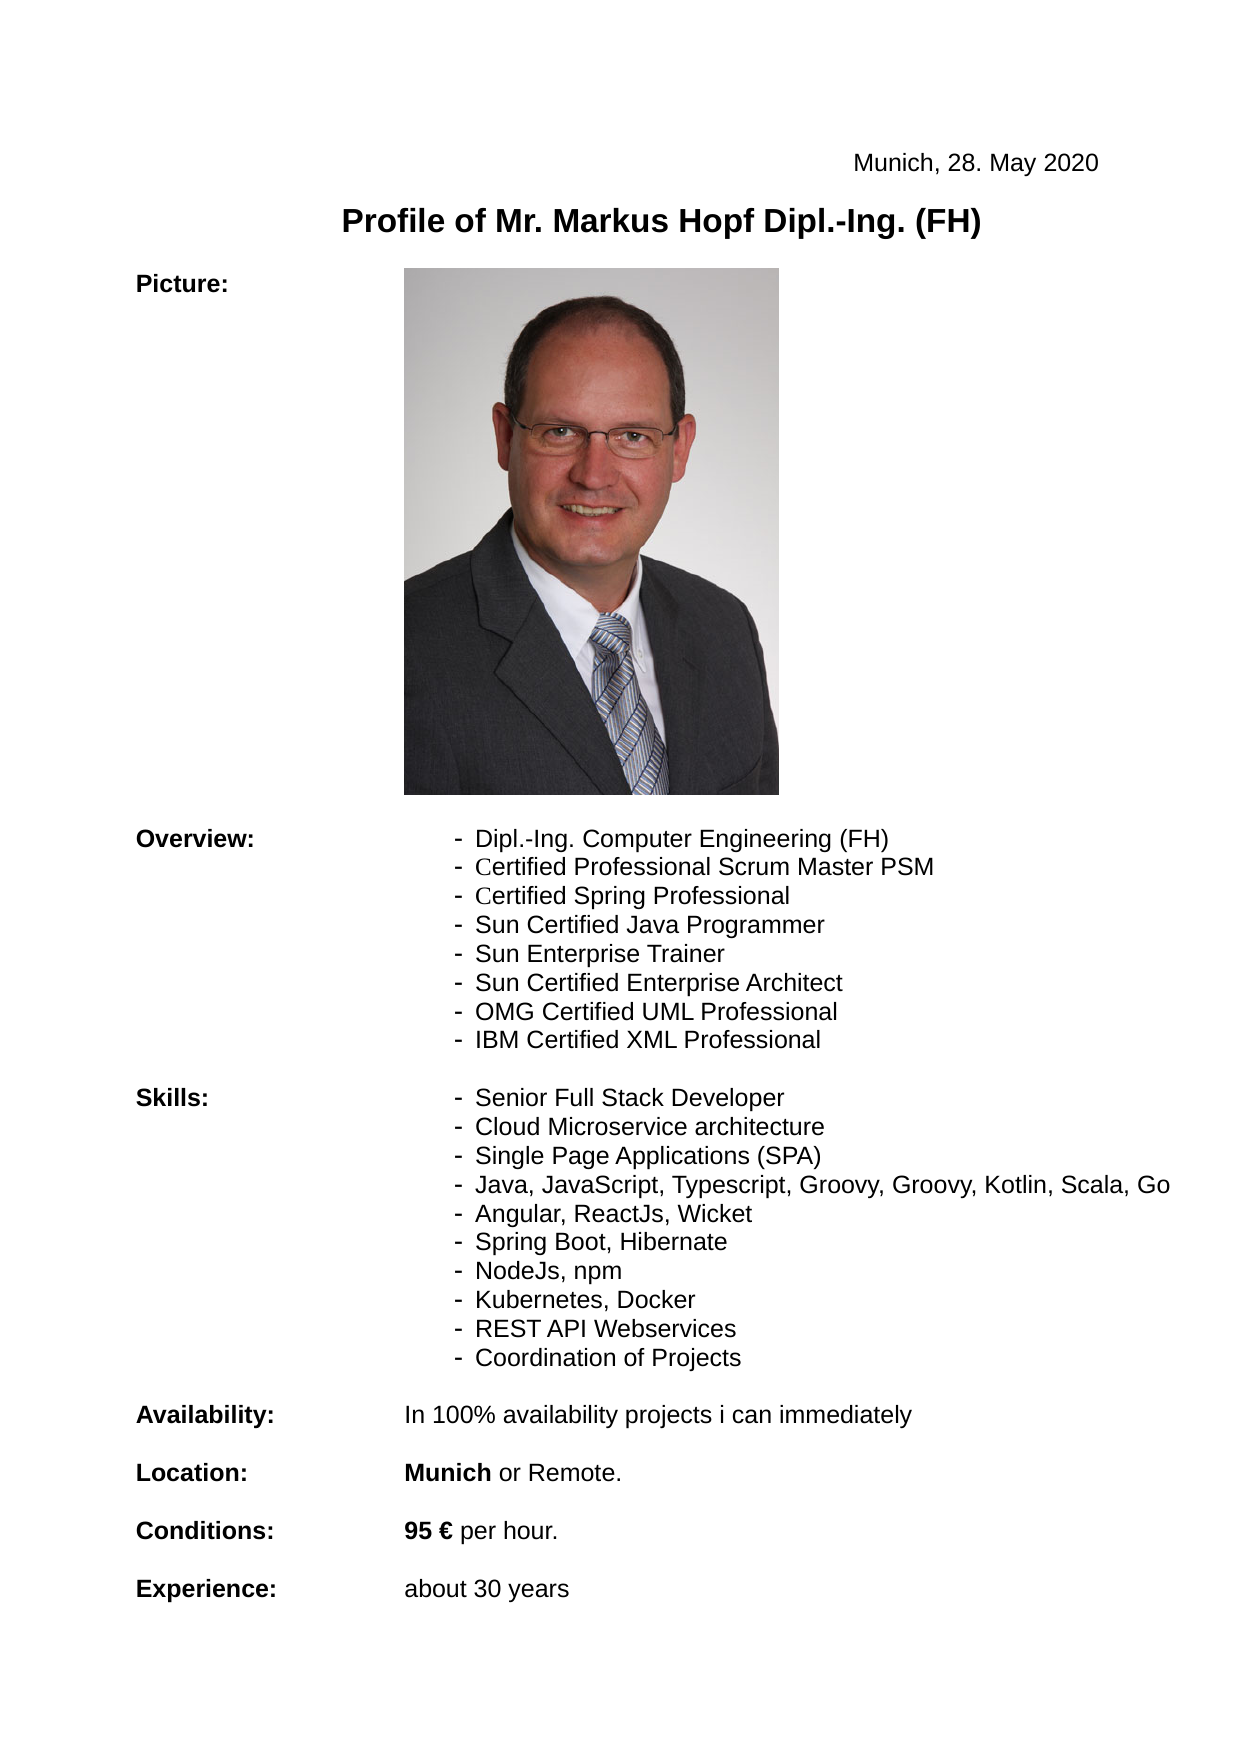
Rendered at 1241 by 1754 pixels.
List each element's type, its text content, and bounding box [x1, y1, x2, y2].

table_cell Skills: [136, 1083, 404, 1400]
table_cell - Senior Full Stack Developer - Cloud Microservice architecture - Single Page Applications (SPA) - Java, JavaScript, Typescript, Groovy, Groovy, Kotlin, Scala, Go - Angular, ReactJs, Wicket - Spring Boot, Hibernate - NodeJs, npm - Kubernetes, Docker - REST API Webservices - Coordination of Projects [404, 1083, 1209, 1400]
table_cell 95 € per hour. [404, 1516, 1209, 1574]
table_cell Conditions: [136, 1516, 404, 1574]
table_header Picture: [136, 269, 404, 823]
subtitle Profile of Mr. Markus Hopf Dipl.-Ing. (FH) [295, 201, 1104, 240]
table_cell Overview: [136, 824, 404, 1083]
table_cell Munich or Remote. [404, 1458, 1209, 1516]
table_cell - Dipl.-Ing. Computer Engineering (FH) - Certified Professional Scrum Master PSM - Certified Spring Professional - Sun Certified Java Programmer - Sun Enterprise Trainer - Sun Certified Enterprise Architect - OMG Certified UML Professional - IBM Certified XML Professional [404, 824, 1209, 1083]
table_cell In 100% availability projects i can immediately [404, 1400, 1209, 1458]
table_cell Experience: [136, 1574, 404, 1632]
text Munich, 28. May 2020 [148, 148, 1116, 176]
table_cell Location: [136, 1458, 404, 1516]
table_header [404, 269, 1209, 823]
table_cell Availability: [136, 1400, 404, 1458]
table_cell about 30 years [404, 1574, 1209, 1632]
